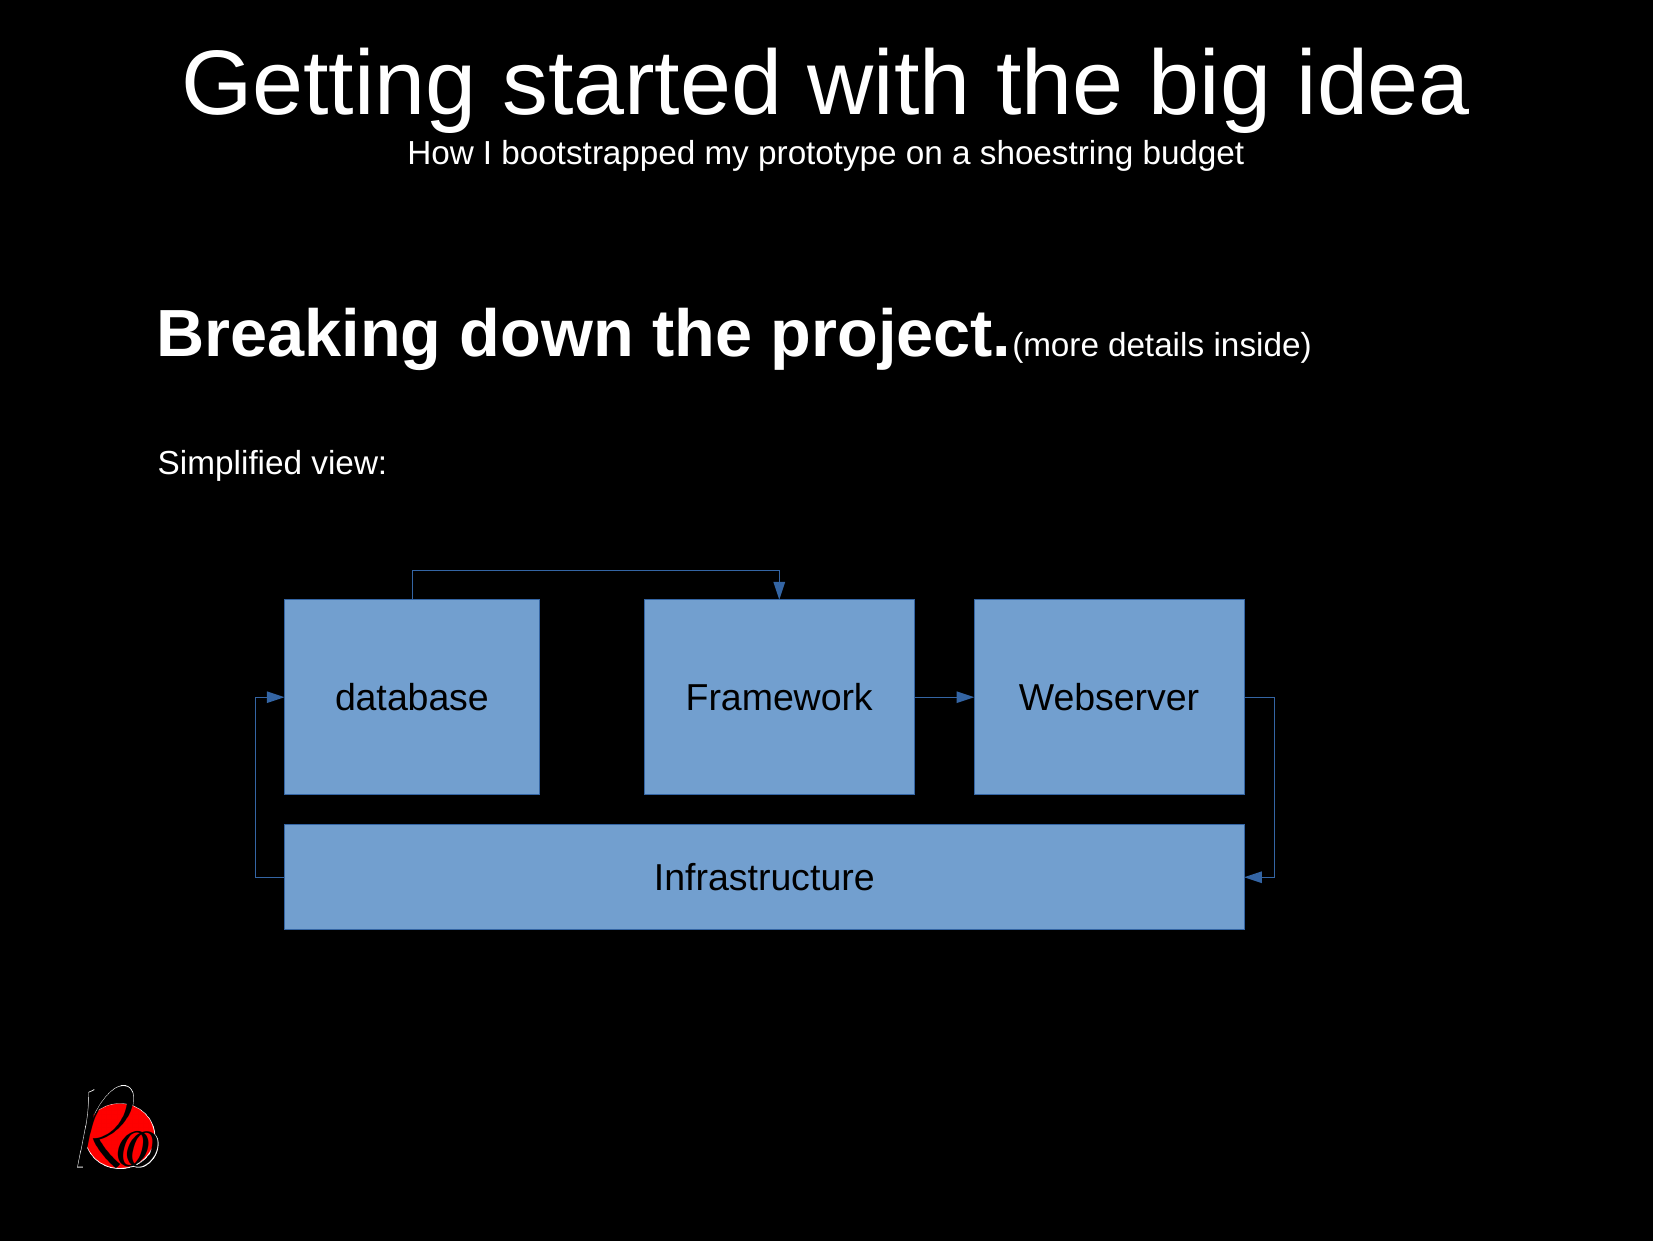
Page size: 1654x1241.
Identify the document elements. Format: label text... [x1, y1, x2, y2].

text_box Infrastructure [284, 824, 1245, 930]
text_box Framework [644, 599, 915, 795]
subtitle Breaking down the project.(more details inside) Simplified view: [82, 223, 1571, 1077]
text_box Webserver [974, 599, 1245, 795]
text_box database [284, 599, 540, 795]
title Getting started with the big idea How I bootstrapped my prototype on a shoestring budget [82, 32, 1571, 223]
picture [75, 1085, 159, 1171]
